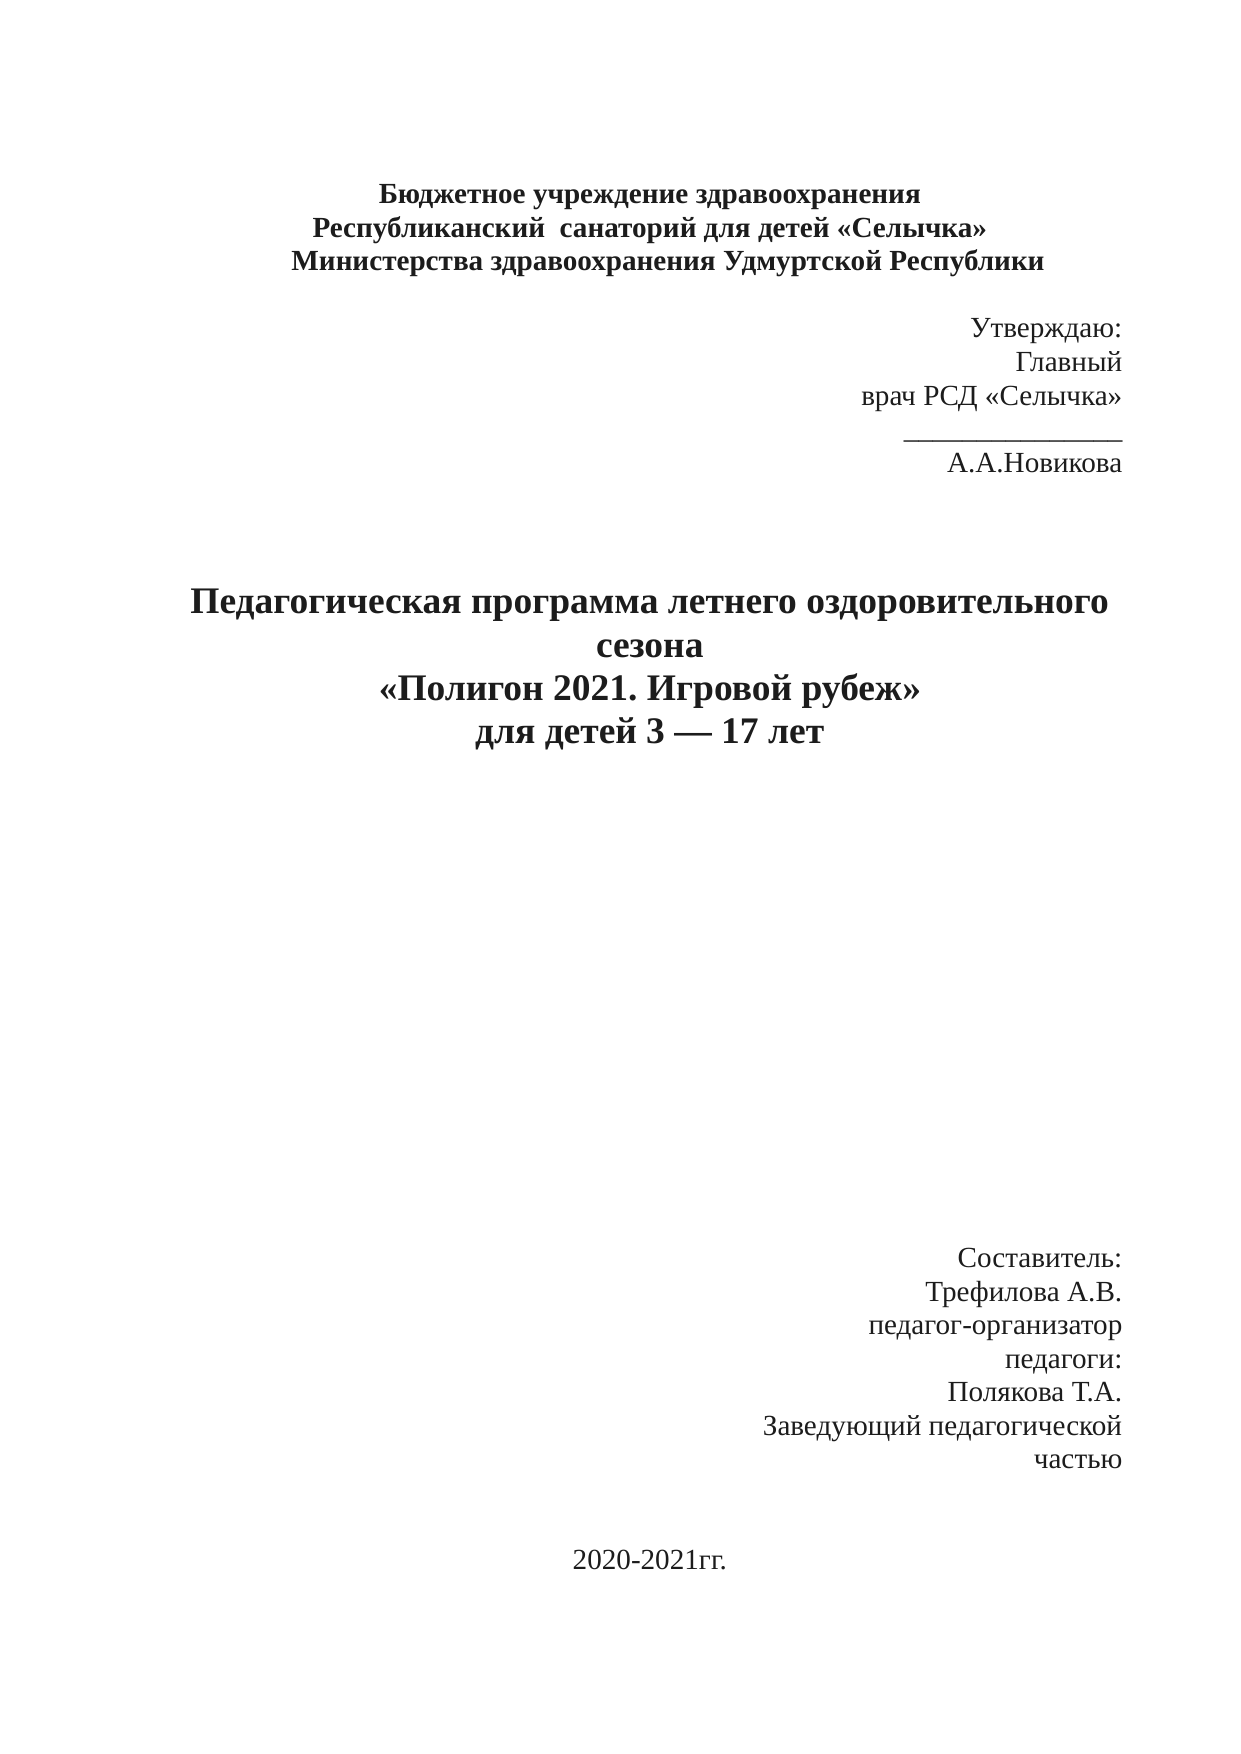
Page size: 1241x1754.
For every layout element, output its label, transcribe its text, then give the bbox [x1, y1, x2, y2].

text Министерства здравоохранения Удмуртской Республики [177, 243, 1122, 277]
text _______________А.А.Новикова [177, 411, 1122, 478]
text для детей 3 — 17 лет [177, 708, 1122, 751]
text Республиканский санаторий для детей «Селычка» [177, 210, 1122, 243]
text педагог-организатор [177, 1307, 1122, 1341]
text 2020-2021гг. [177, 1542, 1122, 1576]
text Полякова Т.А. [177, 1374, 1122, 1408]
text Утверждаю: [177, 311, 1122, 344]
text Трефилова А.В. [177, 1274, 1122, 1307]
text педагоги: [177, 1341, 1122, 1374]
text Бюджетное учреждение здравоохранения [177, 176, 1122, 210]
text «Полигон 2021. Игровой рубеж» [177, 665, 1122, 708]
text частью [177, 1441, 1122, 1475]
text Педагогическая программа летнего оздоровительного сезона [177, 579, 1122, 665]
text Главный врач РСД «Селычка» [177, 344, 1122, 411]
text Составитель: [177, 1240, 1122, 1274]
text Заведующий педагогической [177, 1408, 1122, 1441]
